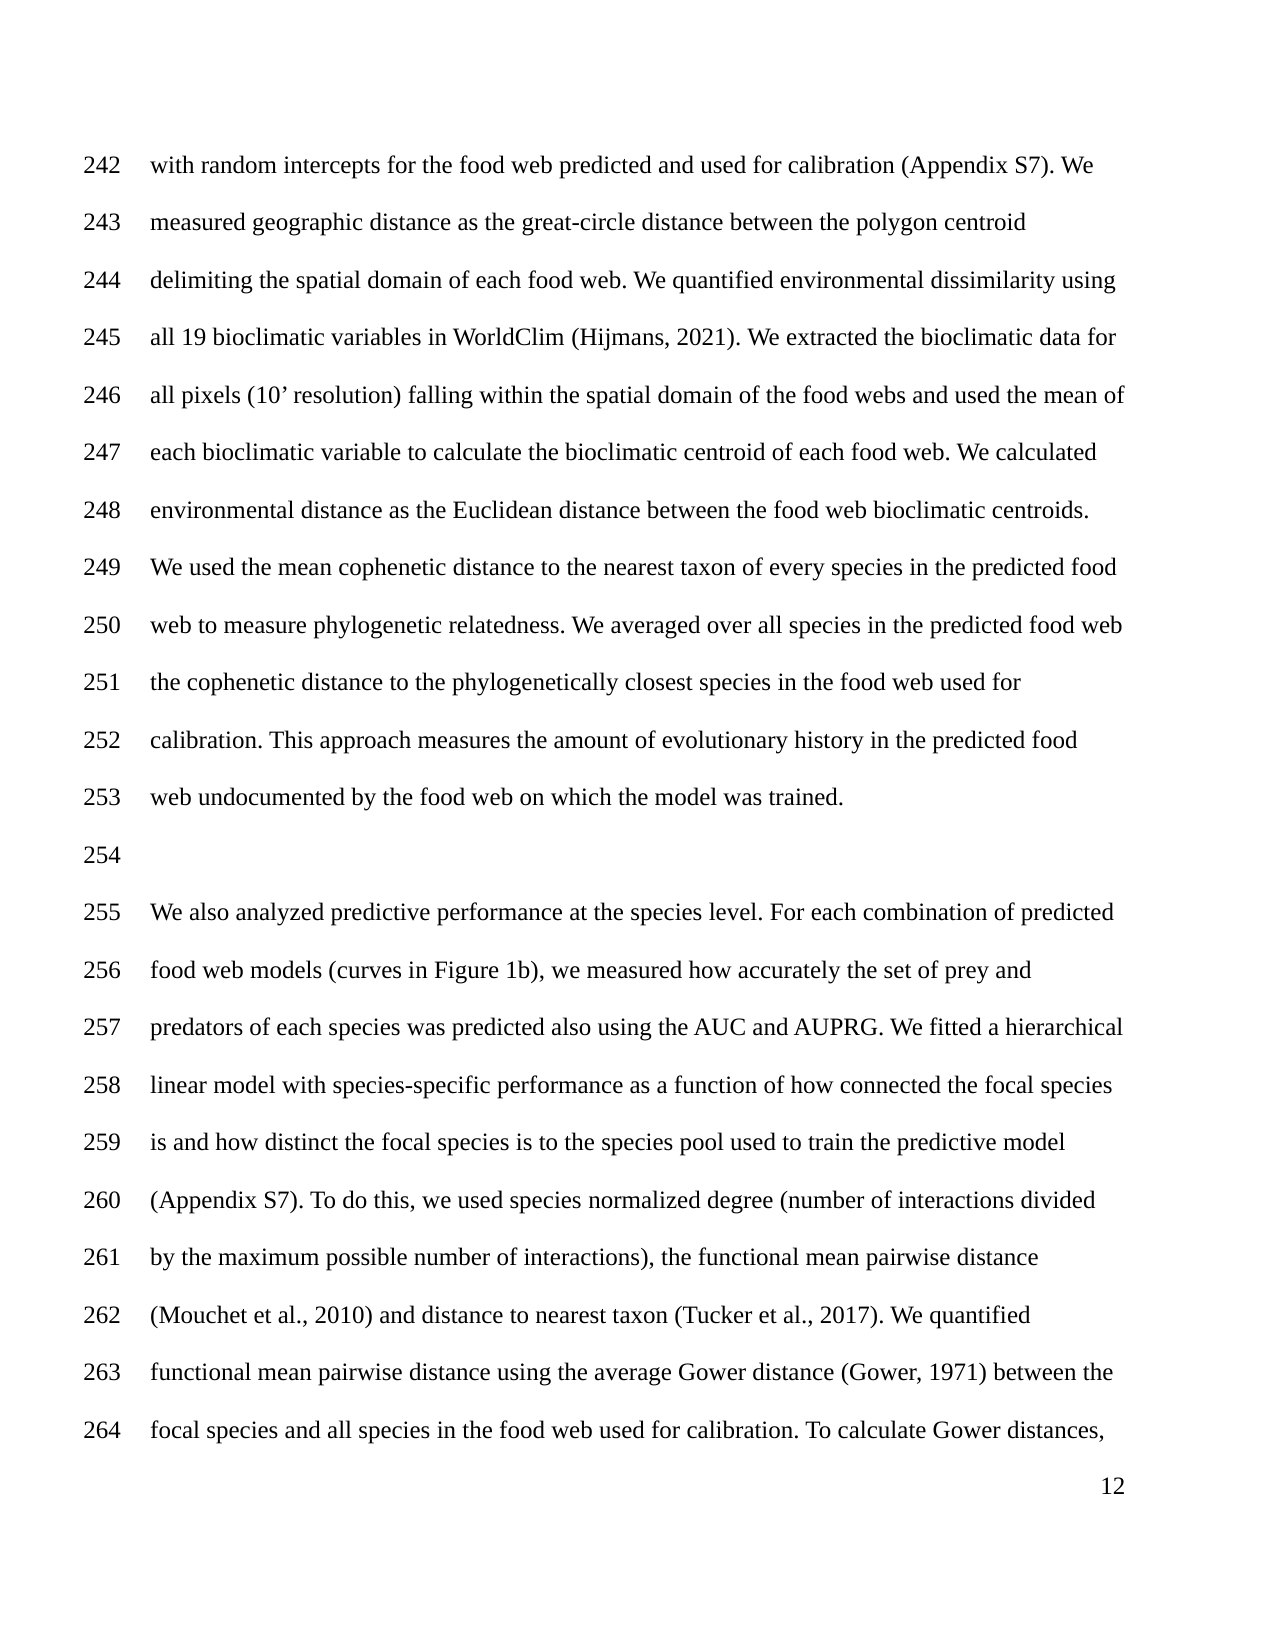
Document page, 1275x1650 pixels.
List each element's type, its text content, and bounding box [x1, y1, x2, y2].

text We also analyzed predictive performance at the species level. For each combination of predicted food web models (curves in Figure 1b), we measured how accurately the set of prey and predators of each species was predicted also using the AUC and AUPRG. We fitted a hierarchical linear model with species-specific performance as a function of how connected the focal species is and how distinct the focal species is to the species pool used to train the predictive model (Appendix S7). To do this, we used species normalized degree (number of interactions divided by the maximum possible number of interactions), the functional mean pairwise distance (Mouchet et al., 2010) and distance to nearest taxon (Tucker et al., 2017). We quantified functional mean pairwise distance using the average Gower distance (Gower, 1971) between the focal species and all species in the food web used for calibration. To calculate Gower distances, [150, 897, 1125, 1444]
text with random intercepts for the food web predicted and used for calibration (Appendix S7). We measured geographic distance as the great-circle distance between the polygon centroid delimiting the spatial domain of each food web. We quantified environmental dissimilarity using all 19 bioclimatic variables in WorldClim (Hijmans, 2021). We extracted the bioclimatic data for all pixels (10’ resolution) falling within the spatial domain of the food webs and used the mean of each bioclimatic variable to calculate the bioclimatic centroid of each food web. We calculated environmental distance as the Euclidean distance between the food web bioclimatic centroids. We used the mean cophenetic distance to the nearest taxon of every species in the predicted food web to measure phylogenetic relatedness. We averaged over all species in the predicted food web the cophenetic distance to the phylogenetically closest species in the food web used for calibration. This approach measures the amount of evolutionary history in the predicted food web undocumented by the food web on which the model was trained. [150, 150, 1125, 811]
